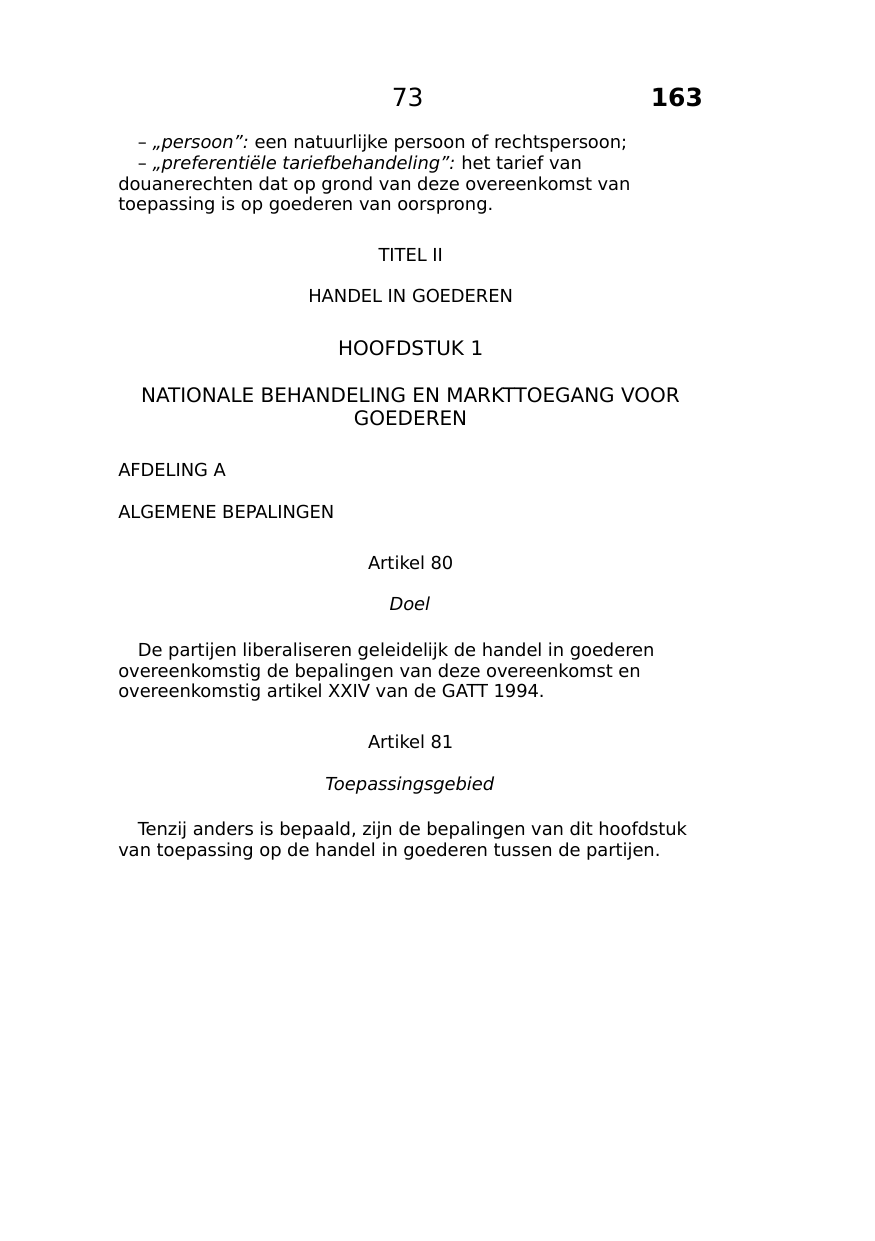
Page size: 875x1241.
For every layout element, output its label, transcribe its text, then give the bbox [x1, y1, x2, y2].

text Tenzij anders is bepaald, zijn de bepalingen van dit hoofdstuk van toepassing op de handel in goederen tussen de partijen. [118, 819, 703, 861]
text – „preferentiële tariefbehandeling”: het tarief van douanerechten dat op grond van deze overeenkomst van toepassing is op goederen van oorsprong. [118, 153, 703, 215]
subtitle TITEL II HANDEL IN GOEDEREN [118, 245, 703, 307]
text – „persoon”: een natuurlijke persoon of rechtspersoon; [118, 132, 703, 153]
subtitle Artikel 81 Toepassingsgebied [118, 732, 703, 794]
subtitle Artikel 80 Doel [118, 552, 703, 615]
text De partijen liberaliseren geleidelijk de handel in goederen overeenkomstig de bepalingen van deze overeenkomst en overeenkomstig artikel XXIV van de GATT 1994. [118, 640, 703, 702]
subtitle HOOFDSTUK 1 NATIONALE BEHANDELING EN MARKTTOEGANG VOOR GOEDEREN [118, 337, 703, 430]
subtitle AFDELING A ALGEMENE BEPALINGEN [118, 460, 703, 522]
